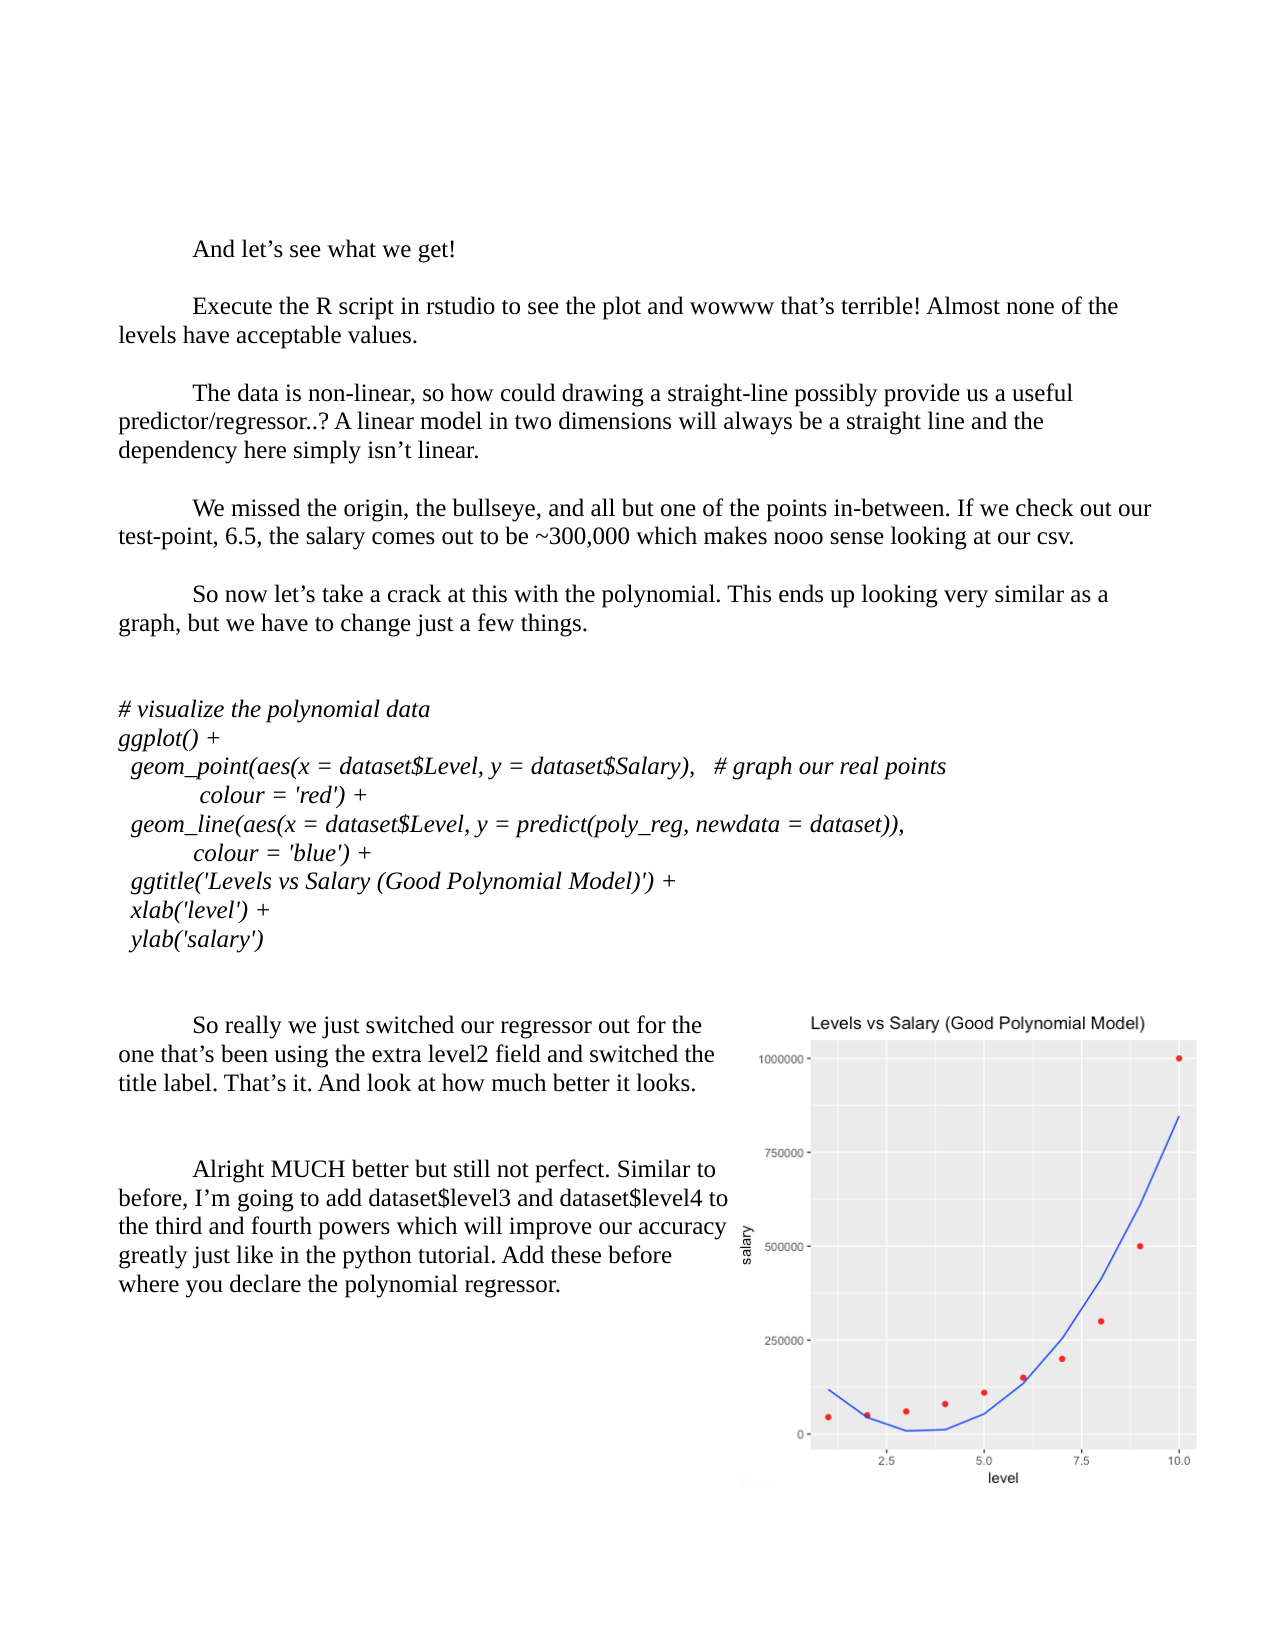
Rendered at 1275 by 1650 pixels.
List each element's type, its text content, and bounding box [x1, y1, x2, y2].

text colour = 'blue') + [118, 838, 1157, 866]
text And let’s see what we get! [118, 234, 1157, 263]
text ggplot() + [118, 723, 1157, 751]
text colour = 'red') + [118, 780, 1157, 809]
text # visualize the polynomial data [118, 694, 1157, 723]
text So really we just switched our regressor out for the one that’s been using the extra level2 field and switched the title label. That’s it. And look at how much better it looks. [118, 1010, 1157, 1096]
text We missed the origin, the bullseye, and all but one of the points in-between. If we check out our test-point, 6.5, the salary comes out to be ~300,000 which makes nooo sense looking at our csv. [118, 493, 1157, 550]
text Execute the R script in rstudio to see the plot and wowww that’s terrible! Almost none of the levels have acceptable values. [118, 291, 1157, 349]
text So now let’s take a crack at this with the polynomial. This ends up looking very similar as a graph, but we have to change just a few things. [118, 579, 1157, 636]
text geom_point(aes(x = dataset$Level, y = dataset$Salary), # graph our real points [118, 751, 1157, 780]
text The data is non-linear, so how could drawing a straight-line possibly provide us a useful predictor/regressor..? A linear model in two dimensions will always be a straight line and the dependency here simply isn’t linear. [118, 378, 1157, 464]
text geom_line(aes(x = dataset$Level, y = predict(poly_reg, newdata = dataset)), [118, 809, 1157, 838]
picture [737, 1015, 1200, 1488]
text Alright MUCH better but still not perfect. Similar to before, I’m going to add dataset$level3 and dataset$level4 to the third and fourth powers which will improve our accuracy greatly just like in the python tutorial. Add these before where you declare the polynomial regressor. [118, 1154, 737, 1298]
text ylab('salary') [118, 924, 1157, 953]
text xlab('level') + [118, 895, 1157, 924]
text ggtitle('Levels vs Salary (Good Polynomial Model)') + [118, 866, 1157, 895]
